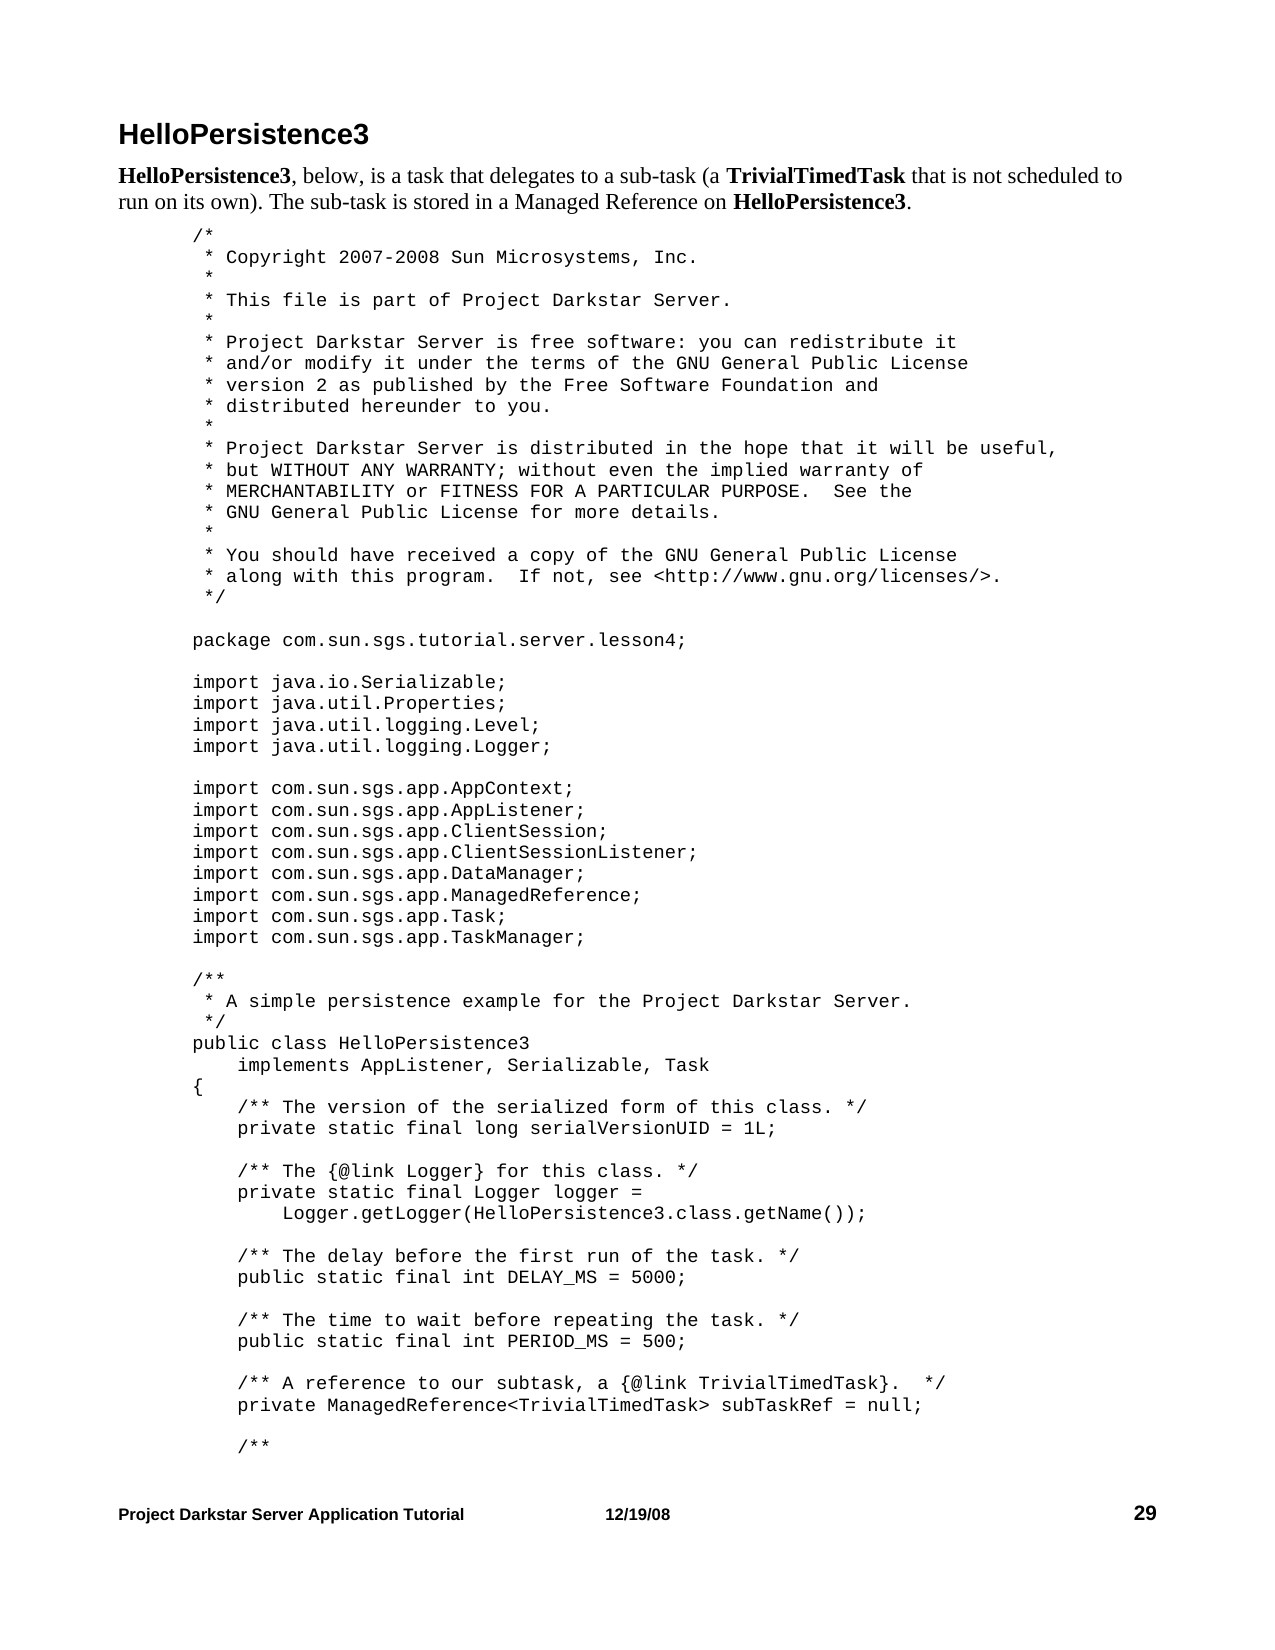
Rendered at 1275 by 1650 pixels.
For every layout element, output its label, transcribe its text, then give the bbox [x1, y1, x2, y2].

text /** The time to wait before repeating the task. */ [192, 1310, 1098, 1332]
text import java.io.Serializable; [192, 673, 1098, 694]
text public class HelloPersistence3 [192, 1034, 1098, 1055]
text * GNU General Public License for more details. [192, 503, 1098, 524]
text import com.sun.sgs.app.DataManager; [192, 864, 1098, 885]
text public static final int DELAY_MS = 5000; [192, 1268, 1098, 1289]
text /** The delay before the first run of the task. */ [192, 1247, 1098, 1268]
text * You should have received a copy of the GNU General Public License [192, 545, 1098, 567]
text * distributed hereunder to you. [192, 397, 1098, 418]
text import com.sun.sgs.app.AppListener; [192, 800, 1098, 822]
text * [192, 312, 1098, 333]
text * [192, 418, 1098, 439]
text Logger.getLogger(HelloPersistence3.class.getName()); [192, 1204, 1098, 1225]
text private ManagedReference<TrivialTimedTask> subTaskRef = null; [192, 1395, 1098, 1417]
text /** [192, 970, 1098, 992]
text * but WITHOUT ANY WARRANTY; without even the implied warranty of [192, 460, 1098, 482]
subtitle HelloPersistence3 [118, 118, 1157, 151]
text * [192, 524, 1098, 545]
text * This file is part of Project Darkstar Server. [192, 290, 1098, 312]
text import java.util.logging.Level; [192, 715, 1098, 737]
text * and/or modify it under the terms of the GNU General Public License [192, 354, 1098, 375]
text * along with this program. If not, see <http://www.gnu.org/licenses/>. [192, 567, 1098, 588]
text /** [192, 1438, 1098, 1459]
text /** A reference to our subtask, a {@link TrivialTimedTask}. */ [192, 1374, 1098, 1395]
text import com.sun.sgs.app.Task; [192, 907, 1098, 928]
text HelloPersistence3, below, is a task that delegates to a sub-task (a TrivialTimedTask that is not scheduled to run on its own). The sub-task is stored in a Managed Reference on HelloPersistence3. [118, 163, 1157, 214]
text import com.sun.sgs.app.AppContext; [192, 779, 1098, 800]
text * [192, 269, 1098, 290]
text * MERCHANTABILITY or FITNESS FOR A PARTICULAR PURPOSE. See the [192, 482, 1098, 503]
text public static final int PERIOD_MS = 500; [192, 1332, 1098, 1353]
text import com.sun.sgs.app.ManagedReference; [192, 885, 1098, 907]
text * A simple persistence example for the Project Darkstar Server. [192, 992, 1098, 1013]
text { [192, 1077, 1098, 1098]
text implements AppListener, Serializable, Task [192, 1055, 1098, 1077]
text import com.sun.sgs.app.ClientSession; [192, 822, 1098, 843]
text /* [192, 227, 1098, 248]
text /** The version of the serialized form of this class. */ [192, 1098, 1098, 1119]
text /** The {@link Logger} for this class. */ [192, 1162, 1098, 1183]
text */ [192, 588, 1098, 609]
text * version 2 as published by the Free Software Foundation and [192, 375, 1098, 397]
text */ [192, 1013, 1098, 1034]
text import com.sun.sgs.app.ClientSessionListener; [192, 843, 1098, 864]
text package com.sun.sgs.tutorial.server.lesson4; [192, 630, 1098, 652]
text * Project Darkstar Server is distributed in the hope that it will be useful, [192, 439, 1098, 460]
text * Project Darkstar Server is free software: you can redistribute it [192, 333, 1098, 354]
text private static final long serialVersionUID = 1L; [192, 1119, 1098, 1140]
text import java.util.Properties; [192, 694, 1098, 715]
text import java.util.logging.Logger; [192, 737, 1098, 758]
text * Copyright 2007-2008 Sun Microsystems, Inc. [192, 248, 1098, 269]
text import com.sun.sgs.app.TaskManager; [192, 928, 1098, 949]
text private static final Logger logger = [192, 1183, 1098, 1204]
